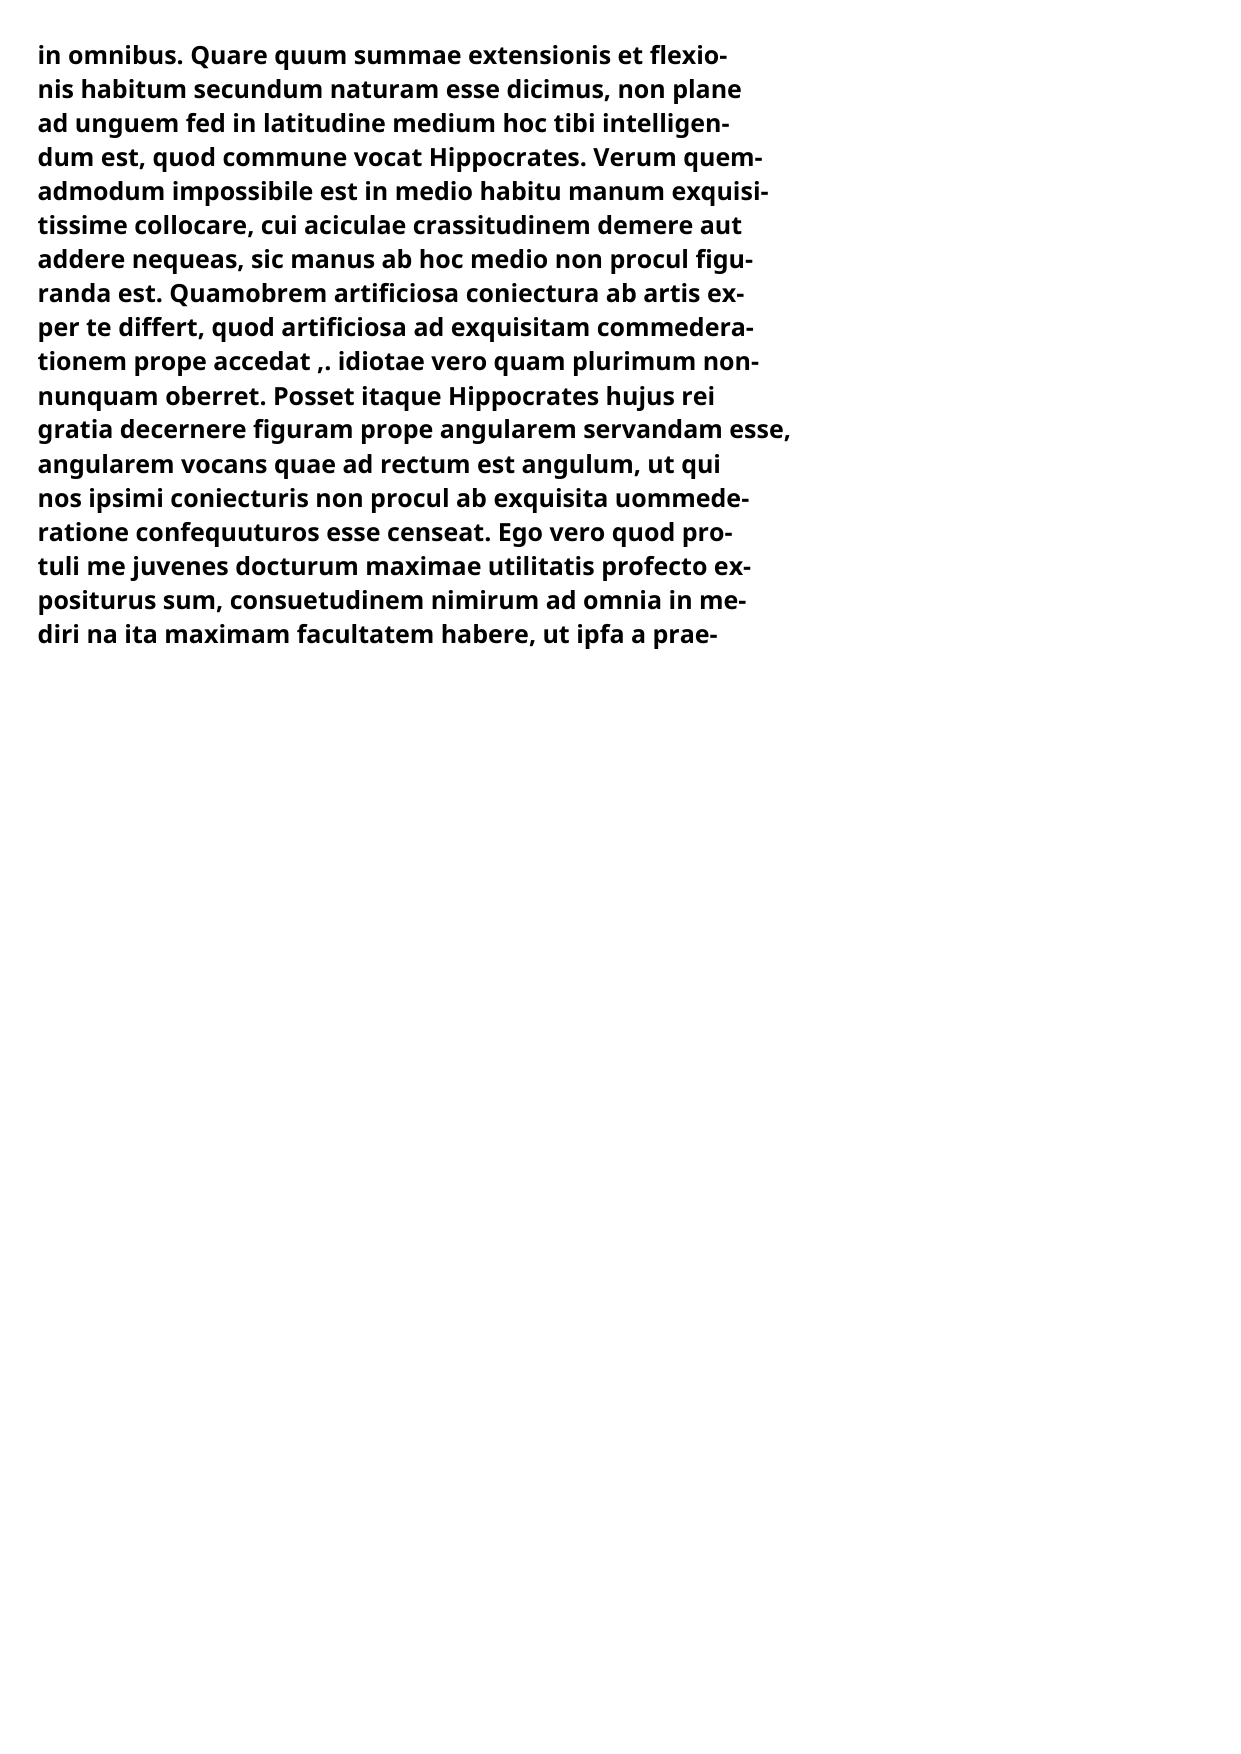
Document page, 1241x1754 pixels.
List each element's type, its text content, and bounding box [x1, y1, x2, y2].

text in omnibus. Quare quum summae extensionis et flexio- nis habitum secundum naturam esse dicimus, non plane ad unguem fed in latitudine medium hoc tibi intelligen- dum est, quod commune vocat Hippocrates. Verum quem- admodum impossibile est in medio habitu manum exquisi- tissime collocare, cui aciculae crassitudinem demere aut addere nequeas, sic manus ab hoc medio non procul figu- randa est. Quamobrem artificiosa coniectura ab artis ex- per te differt, quod artificiosa ad exquisitam commedera- tionem prope accedat ,. idiotae vero quam plurimum non- nunquam oberret. Posset itaque Hippocrates hujus rei gratia decernere figuram prope angularem servandam esse, angularem vocans quae ad rectum est angulum, ut qui nos ipsimi coniecturis non procul ab exquisita uommede- ratione confequuturos esse censeat. Ego vero quod pro- tuli me juvenes docturum maximae utilitatis profecto ex- positurus sum, consuetudinem nimirum ad omnia in me- diri na ita maximam facultatem habere, ut ipfa a prae- [37, 37, 1203, 651]
